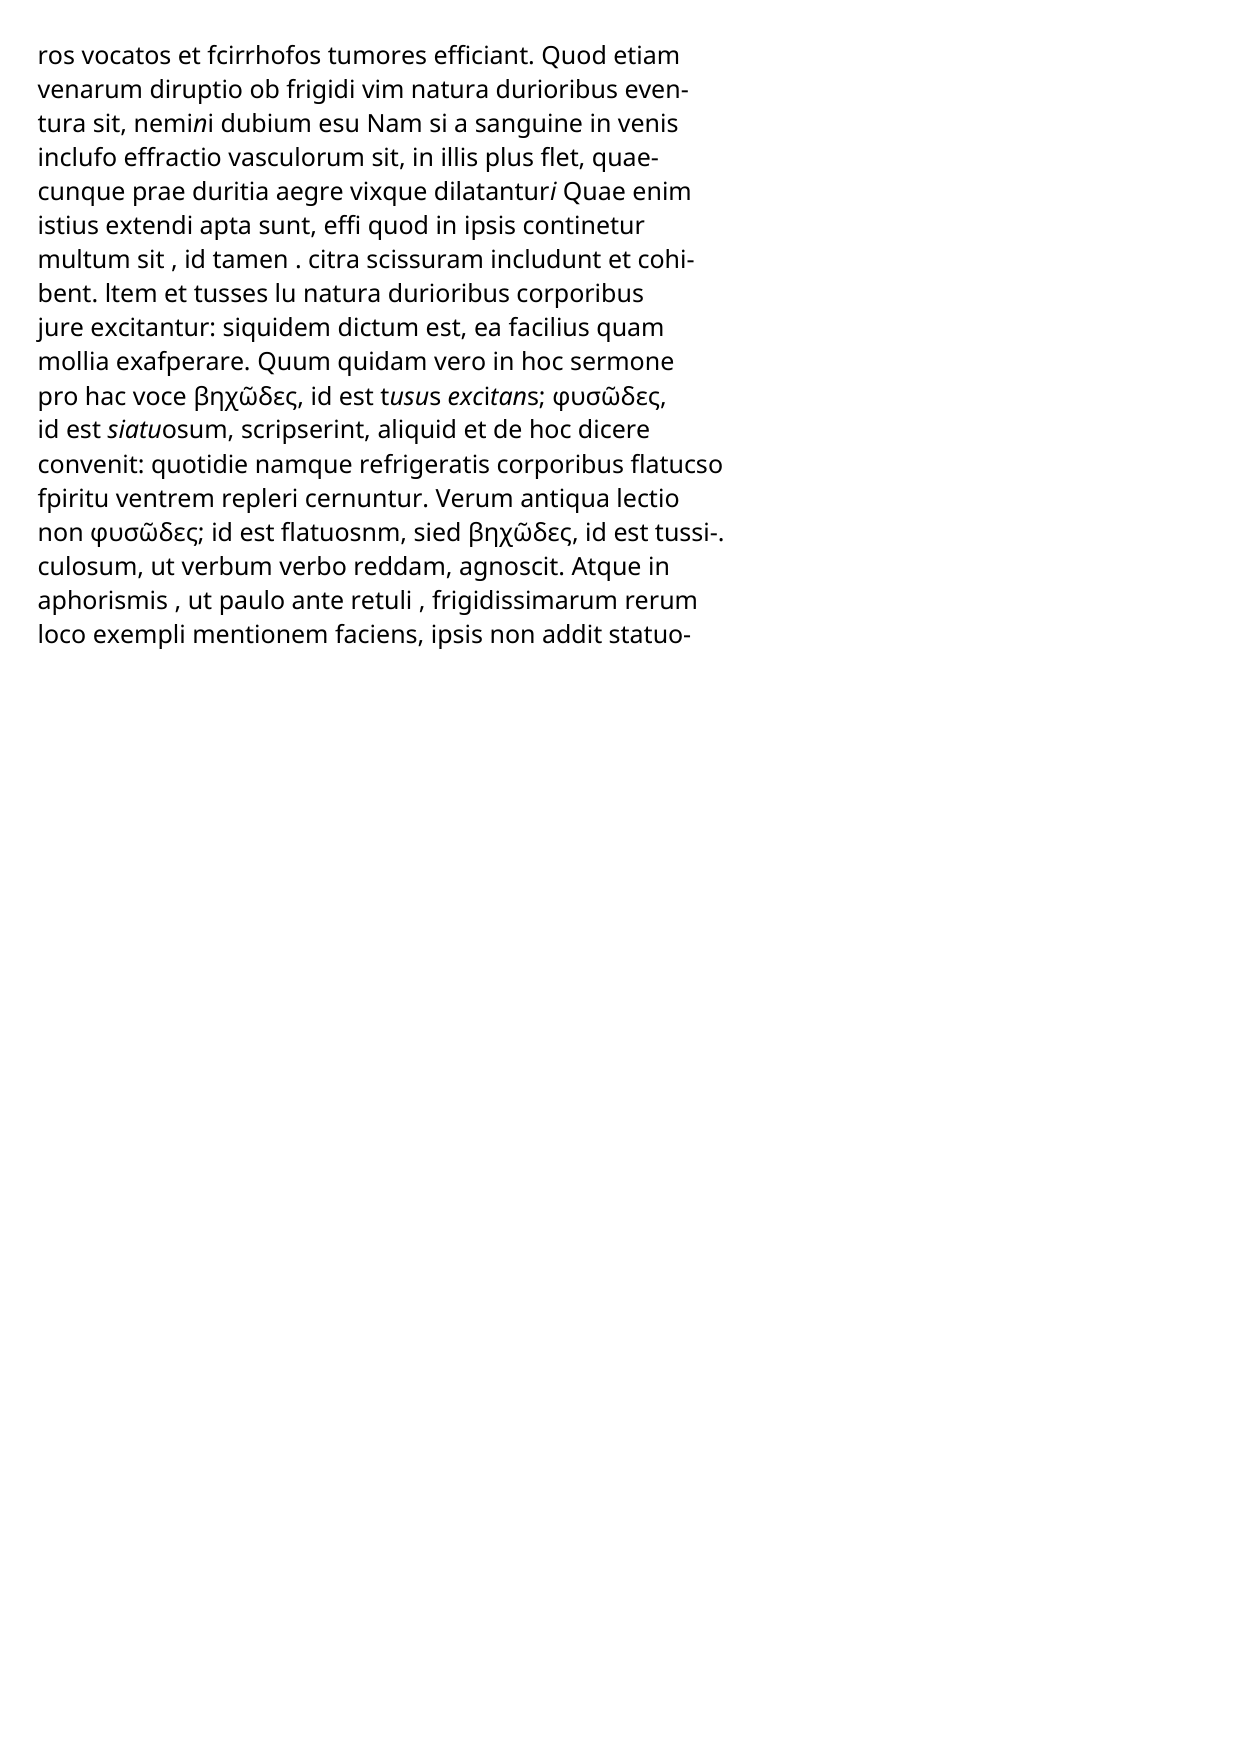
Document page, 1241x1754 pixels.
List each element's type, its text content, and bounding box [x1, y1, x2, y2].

text ros vocatos et fcirrhofos tumores efficiant. Quod etiam venarum diruptio ob frigidi vim natura durioribus even- tura sit, nemini dubium esu Nam si a sanguine in venis inclufo effractio vasculorum sit, in illis plus flet, quae- cunque prae duritia aegre vixque dilatanturi Quae enim istius extendi apta sunt, effi quod in ipsis continetur multum sit , id tamen . citra scissuram includunt et cohi- bent. ltem et tusses lu natura durioribus corporibus jure excitantur: siquidem dictum est, ea facilius quam mollia exafperare. Quum quidam vero in hoc sermone pro hac voce βηχῶδες, id est tusus excitans; φυσῶδες, id est siatuosum, scripserint, aliquid et de hoc dicere convenit: quotidie namque refrigeratis corporibus flatucso fpiritu ventrem repleri cernuntur. Verum antiqua lectio non φυσῶδες; id est flatuosnm, sied βηχῶδες, id est tussi-. culosum, ut verbum verbo reddam, agnoscit. Atque in aphorismis , ut paulo ante retuli , frigidissimarum rerum loco exempli mentionem faciens, ipsis non addit statuo- [37, 37, 1203, 651]
